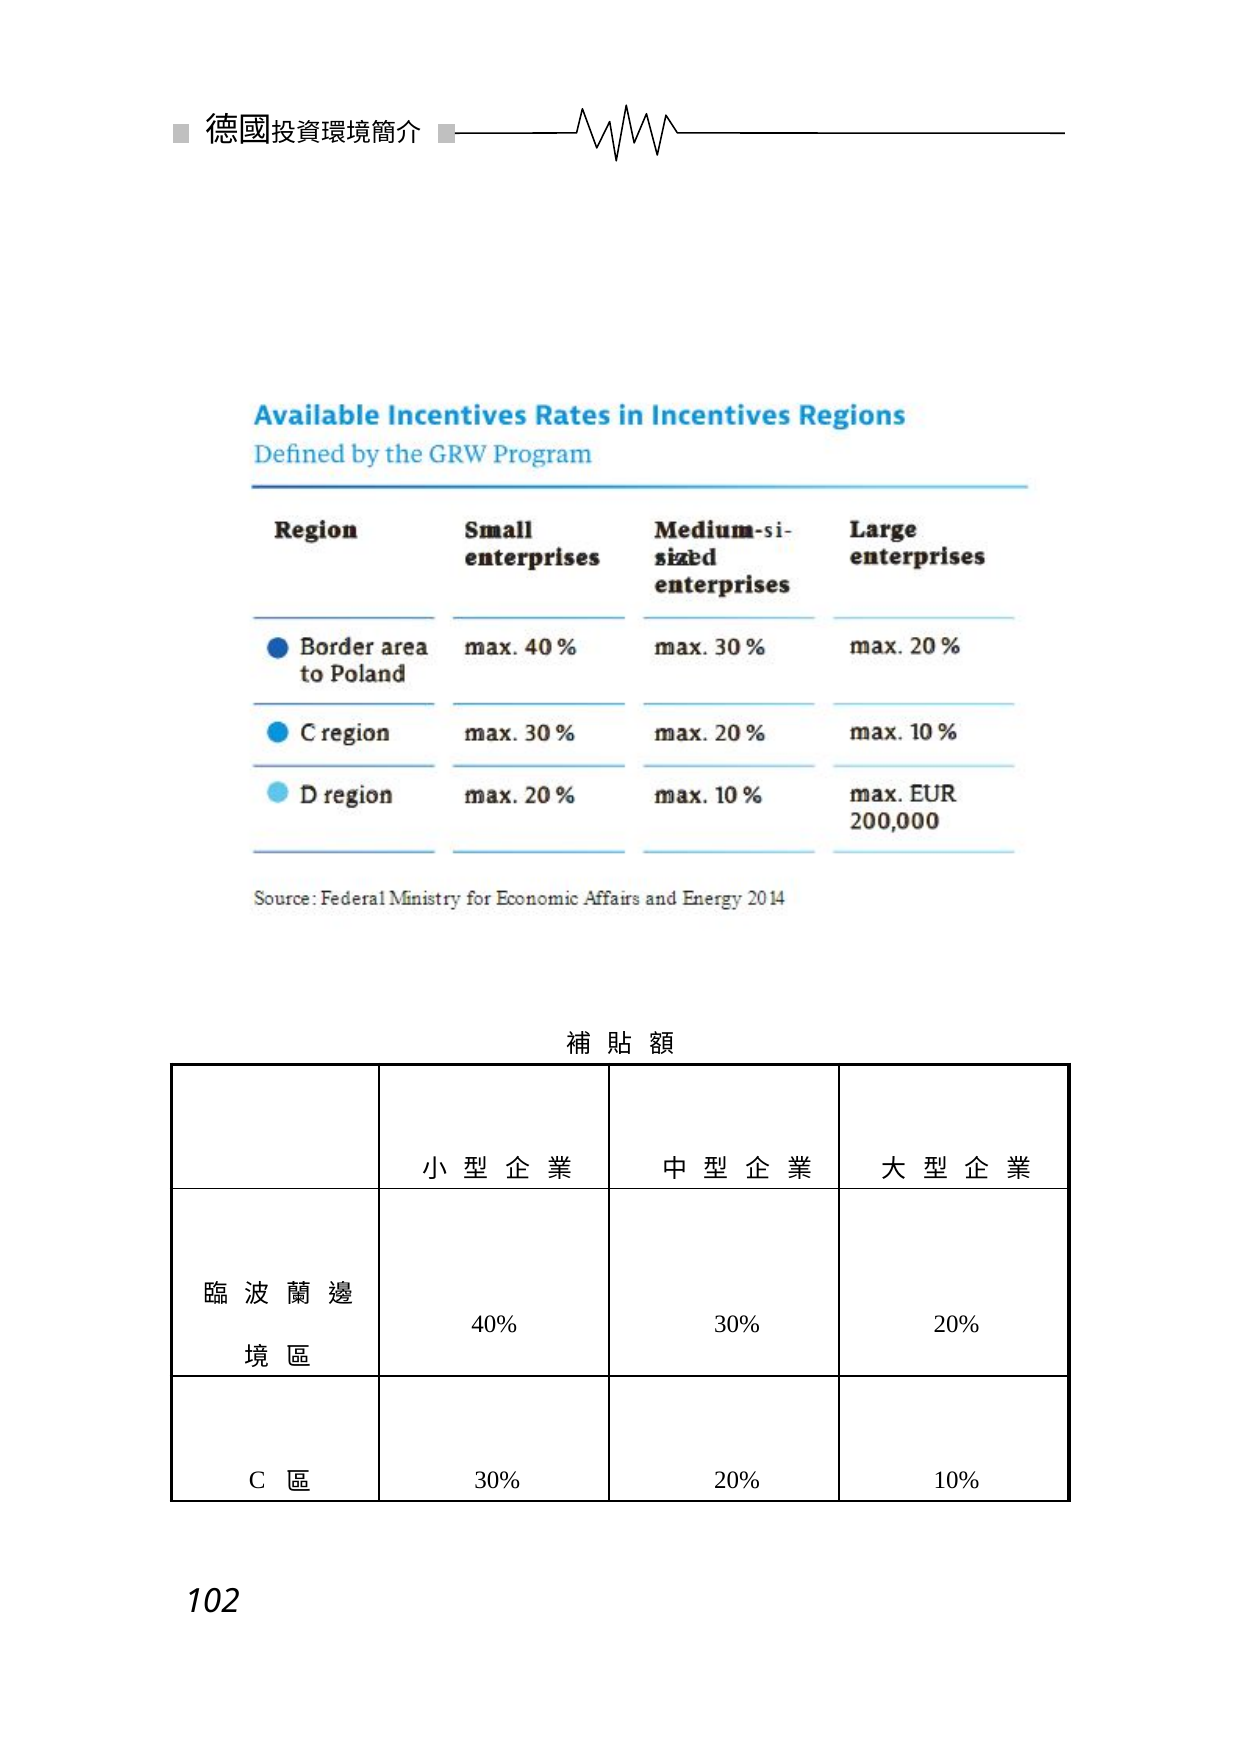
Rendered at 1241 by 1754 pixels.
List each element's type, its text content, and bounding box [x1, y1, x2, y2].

text 補貼額 [183, 1000, 1058, 1063]
table_cell 20% [610, 1377, 838, 1500]
table_header [173, 1066, 378, 1188]
table_cell 20% [840, 1189, 1067, 1375]
table_header 中型企業 [610, 1066, 838, 1188]
table_cell 40% [380, 1189, 608, 1375]
table_cell 30% [610, 1189, 838, 1375]
table_cell 30% [380, 1377, 608, 1500]
table_header 小型企業 [380, 1066, 608, 1188]
table_cell 臨波蘭邊境區 [173, 1189, 378, 1375]
table_cell C區 [173, 1377, 378, 1500]
table_header 大型企業 [840, 1066, 1067, 1188]
table_cell 10% [840, 1377, 1067, 1500]
